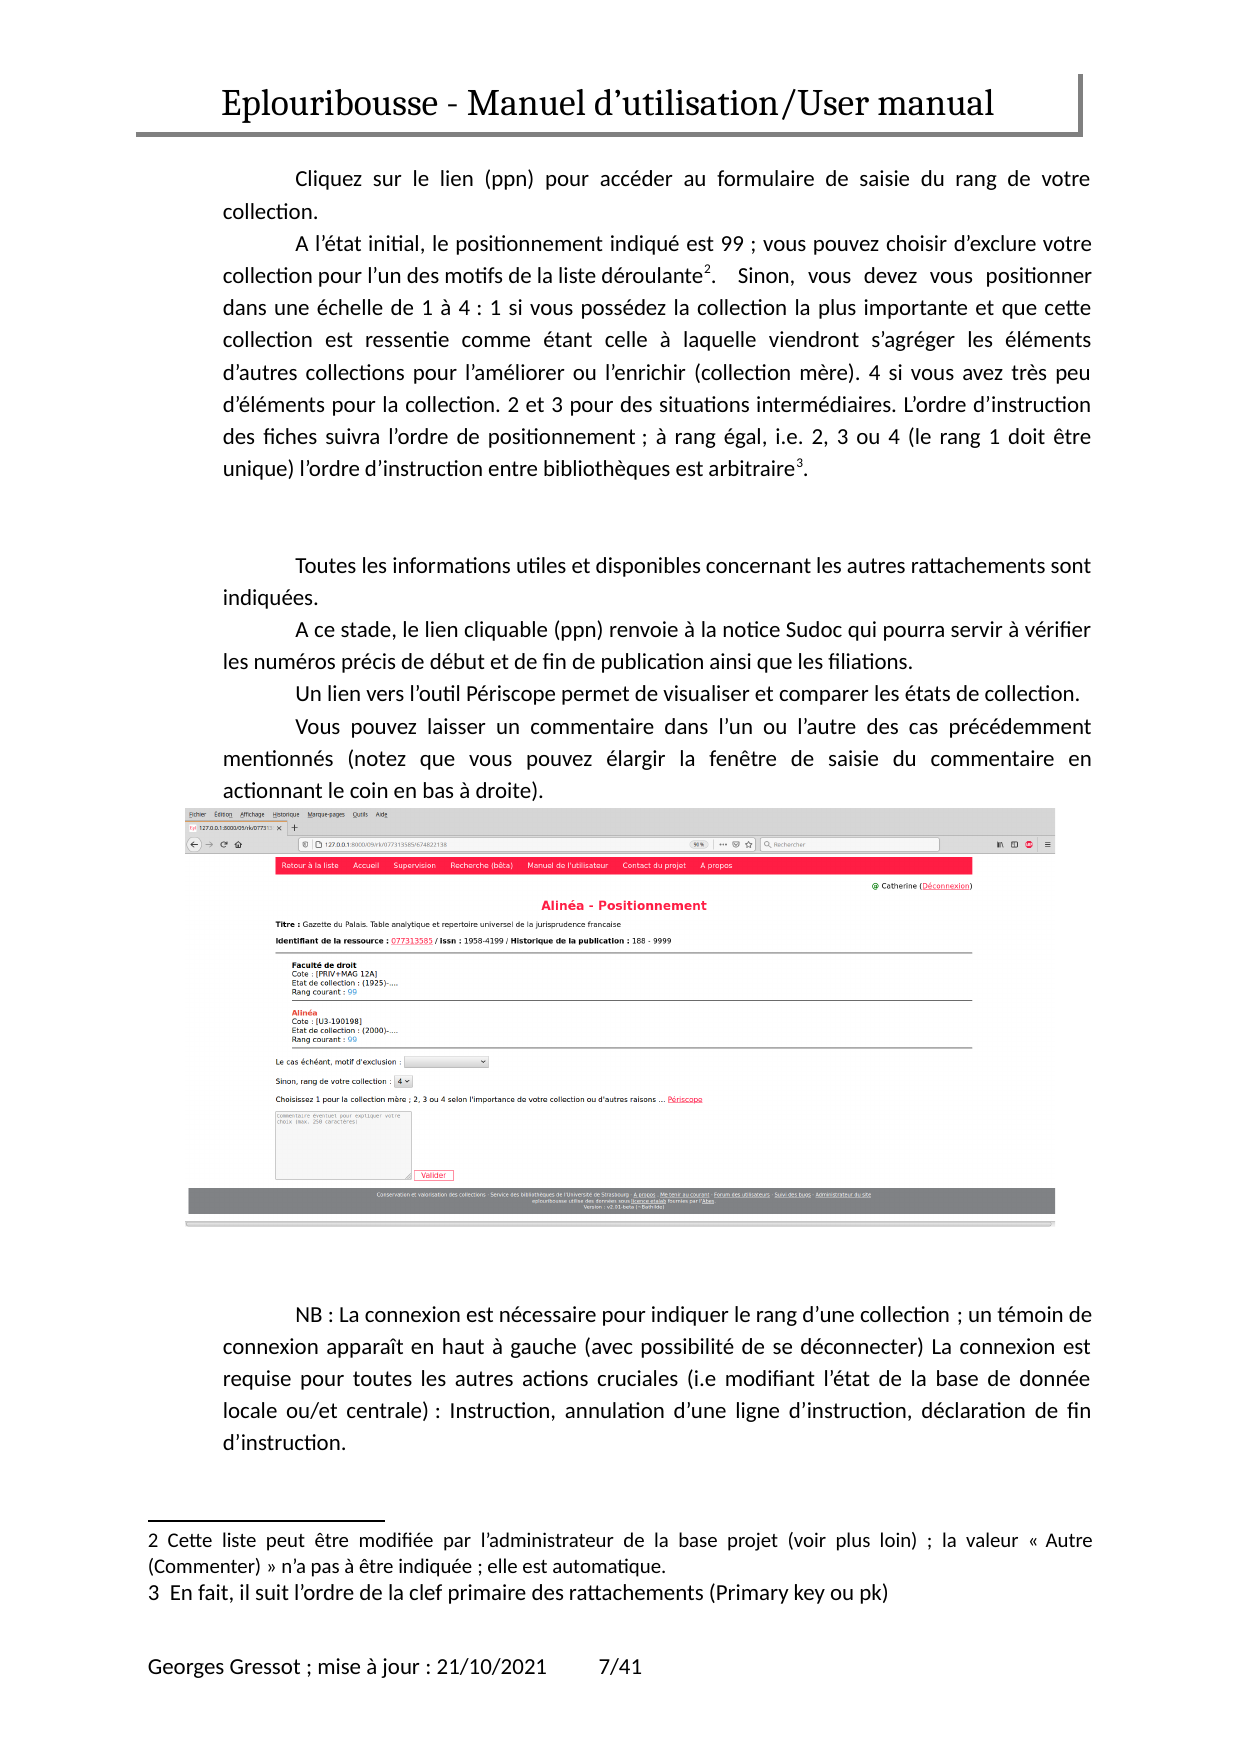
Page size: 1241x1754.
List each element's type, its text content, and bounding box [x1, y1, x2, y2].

picture [185, 808, 1055, 1227]
list NB : La connexion est nécessaire pour indiquer le rang d’une collection ; un témoin de connexion apparaît en haut à gauche (avec possibilité de se déconnecter) La connexion est requise pour toutes les autres actions cruciales (i.e modifiant l’état de la base de donnée locale ou/et centrale) : Instruction, annulation d’une ligne d’instruction, déclaration de fin d’instruction. [223, 1300, 1093, 1456]
list Cliquez sur le lien (ppn) pour accéder au formulaire de saisie du rang de votre collection. [223, 164, 1093, 225]
list A ce stade, le lien cliquable (ppn) renvoie à la notice Sudoc qui pourra servir à vérifier les numéros précis de début et de fin de publication ainsi que les filiations. [223, 615, 1093, 675]
text Cette liste peut être modifiée par l’administrateur de la base projet (voir plus loin) ; la valeur « Autre (Commenter) » n’a pas à être indiquée ; elle est automatique. [148, 1527, 1093, 1578]
list Un lien vers l’outil Périscope permet de visualiser et comparer les états de collection. [223, 679, 1093, 708]
list Vous pouvez laisser un commentaire dans l’un ou l’autre des cas précédemment mentionnés (notez que vous pouvez élargir la fenêtre de saisie du commentaire en actionnant le coin en bas à droite). [223, 712, 1093, 804]
list Toutes les informations utiles et disponibles concernant les autres rattachements sont indiquées. [223, 551, 1093, 611]
text En fait, il suit l’ordre de la clef primaire des rattachements (Primary key ou pk) [148, 1578, 1093, 1606]
list A l’état initial, le positionnement indiqué est 99 ; vous pouvez choisir d’exclure votre collection pour l’un des motifs de la liste déroulante. Sinon, vous devez vous positionner dans une échelle de 1 à 4 : 1 si vous possédez la collection la plus importante et que cette collection est ressentie comme étant celle à laquelle viendront s’agréger les éléments d’autres collections pour l’améliorer ou l’enrichir (collection mère). 4 si vous avez très peu d’éléments pour la collection. 2 et 3 pour des situations intermédiaires. L’ordre d’instruction des fiches suivra l’ordre de positionnement ; à rang égal, i.e. 2, 3 ou 4 (le rang 1 doit être unique) l’ordre d’instruction entre bibliothèques est arbitraire. [223, 229, 1093, 482]
